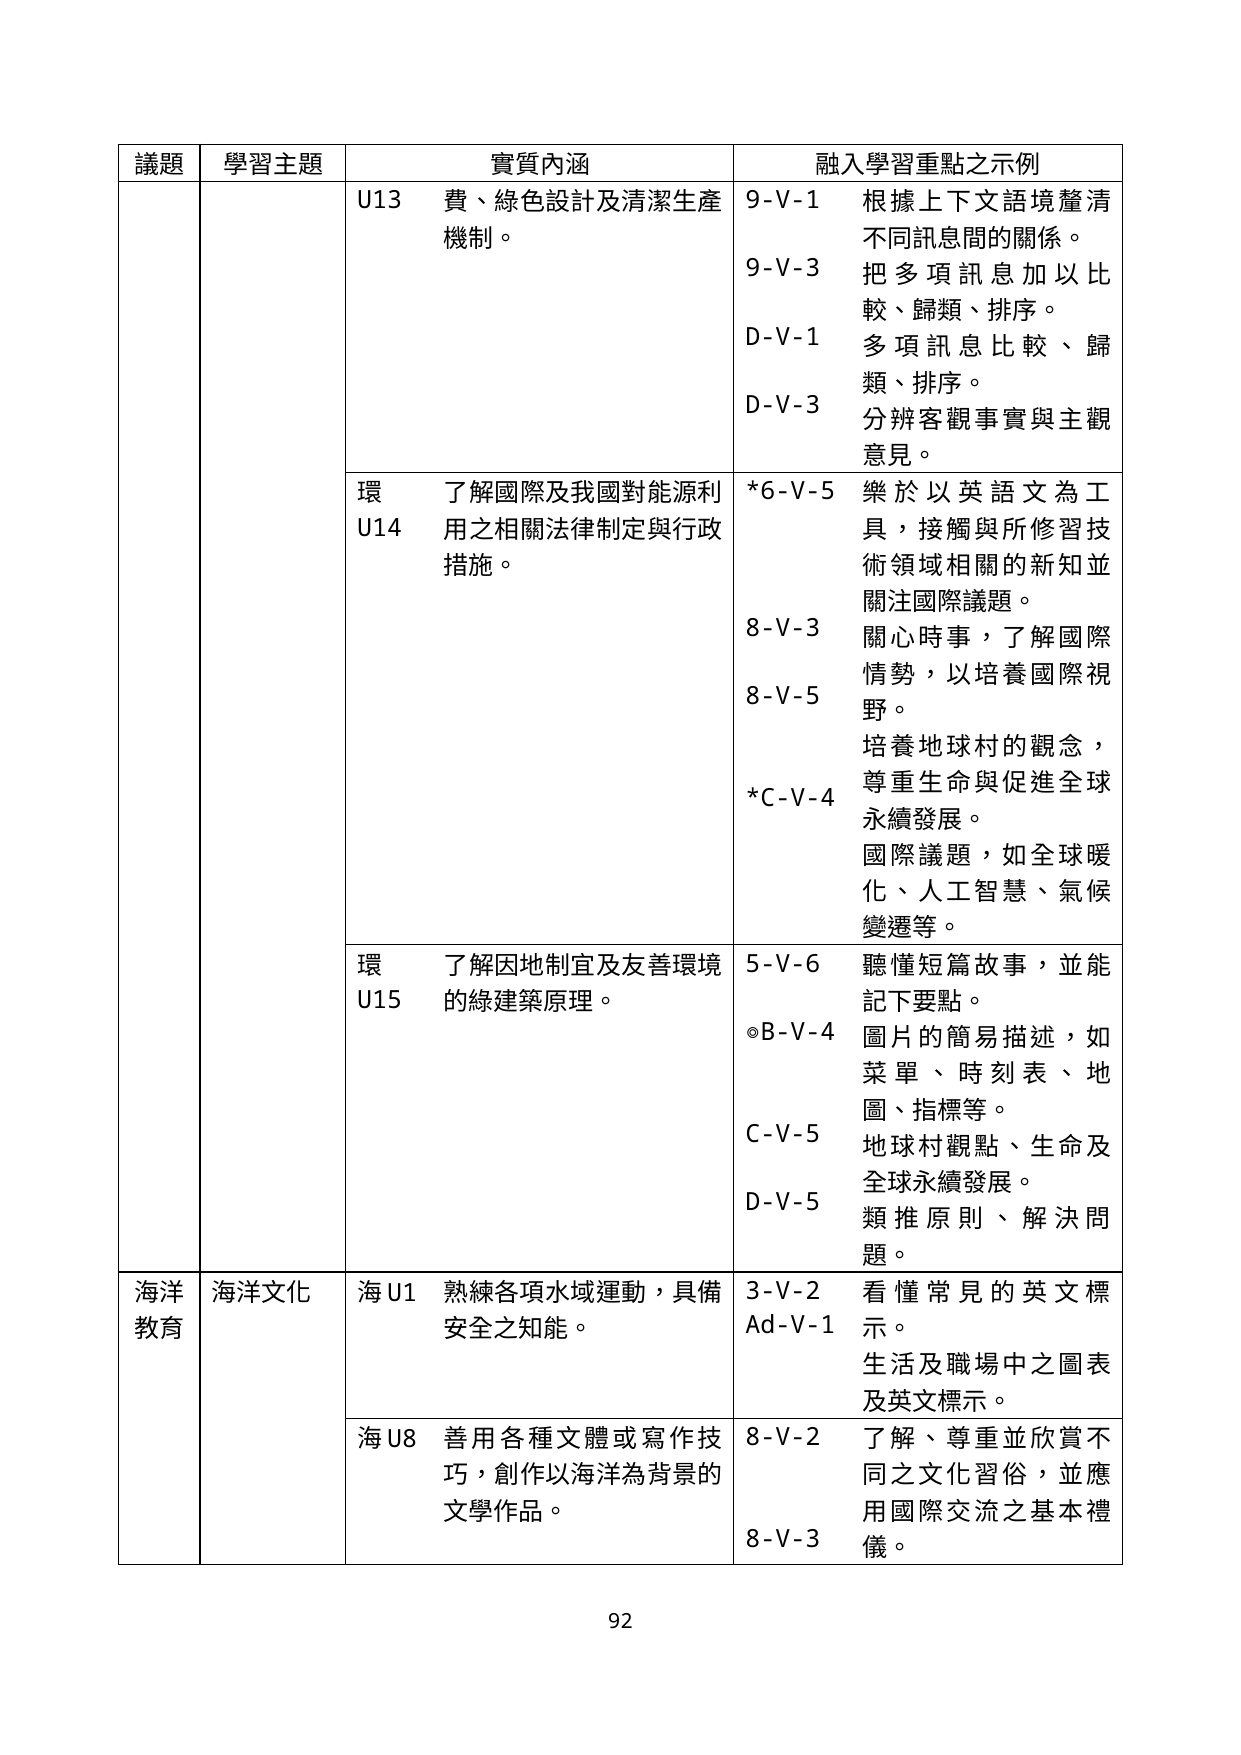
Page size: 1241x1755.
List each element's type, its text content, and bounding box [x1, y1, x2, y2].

table_cell [119, 182, 199, 1271]
table_cell 熟練各項水域運動，具備安全之知能。 [432, 1273, 733, 1417]
table_cell 了解因地制宜及友善環境的綠建築原理。 [432, 945, 733, 1271]
table_cell 樂於以英語文為工具，接觸與所修習技術領域相關的新知並關注國際議題。 關心時事，了解國際情勢，以培養國際視野。 培養地球村的觀念，尊重生命與促進全球永續發展。 國際議題，如全球暖化、人工智慧、氣候變遷等。 [851, 473, 1122, 944]
table_cell *6-V-5 8-V-3 8-V-5 *C-V-4 [734, 473, 851, 944]
table_header 實質內涵 [346, 145, 733, 181]
table_cell 根據上下文語境釐清不同訊息間的關係。 把多項訊息加以比較、歸類、排序。 多項訊息比較、歸類、排序。 分辨客觀事實與主觀意見。 [851, 182, 1122, 472]
table_cell 海U1 [346, 1273, 432, 1417]
table_cell U13 [346, 182, 432, 472]
table_cell 環U15 [346, 945, 432, 1271]
table_cell 海洋教育 [119, 1273, 199, 1563]
table_header 學習主題 [201, 145, 345, 181]
table_cell 環U14 [346, 473, 432, 944]
table_cell 8-V-2 8-V-3 [734, 1419, 851, 1563]
table_cell 3-V-2 Ad-V-1 [734, 1273, 851, 1417]
table_cell 了解、尊重並欣賞不同之文化習俗，並應用國際交流之基本禮儀。 [851, 1419, 1122, 1563]
table_cell 費、綠色設計及清潔生產機制。 [432, 182, 733, 472]
table_cell 聽懂短篇故事，並能記下要點。 圖片的簡易描述，如菜單、時刻表、地圖、指標等。 地球村觀點、生命及全球永續發展。 類推原則、解決問題。 [851, 945, 1122, 1271]
table_cell 9-V-1 9-V-3 D-V-1 D-V-3 [734, 182, 851, 472]
table_cell 海洋文化 [201, 1273, 345, 1563]
table_cell [201, 182, 345, 1271]
table_header 融入學習重點之示例 [734, 145, 1122, 181]
table_header 議題 [119, 145, 199, 181]
table_cell 了解國際及我國對能源利用之相關法律制定與行政措施。 [432, 473, 733, 944]
table_cell 看懂常見的英文標示。 生活及職場中之圖表及英文標示。 [851, 1273, 1122, 1417]
table_cell 善用各種文體或寫作技巧，創作以海洋為背景的文學作品。 [432, 1419, 733, 1563]
table_cell 海U8 [346, 1419, 432, 1563]
table_cell 5-V-6 ◎B-V-4 C-V-5 D-V-5 [734, 945, 851, 1271]
